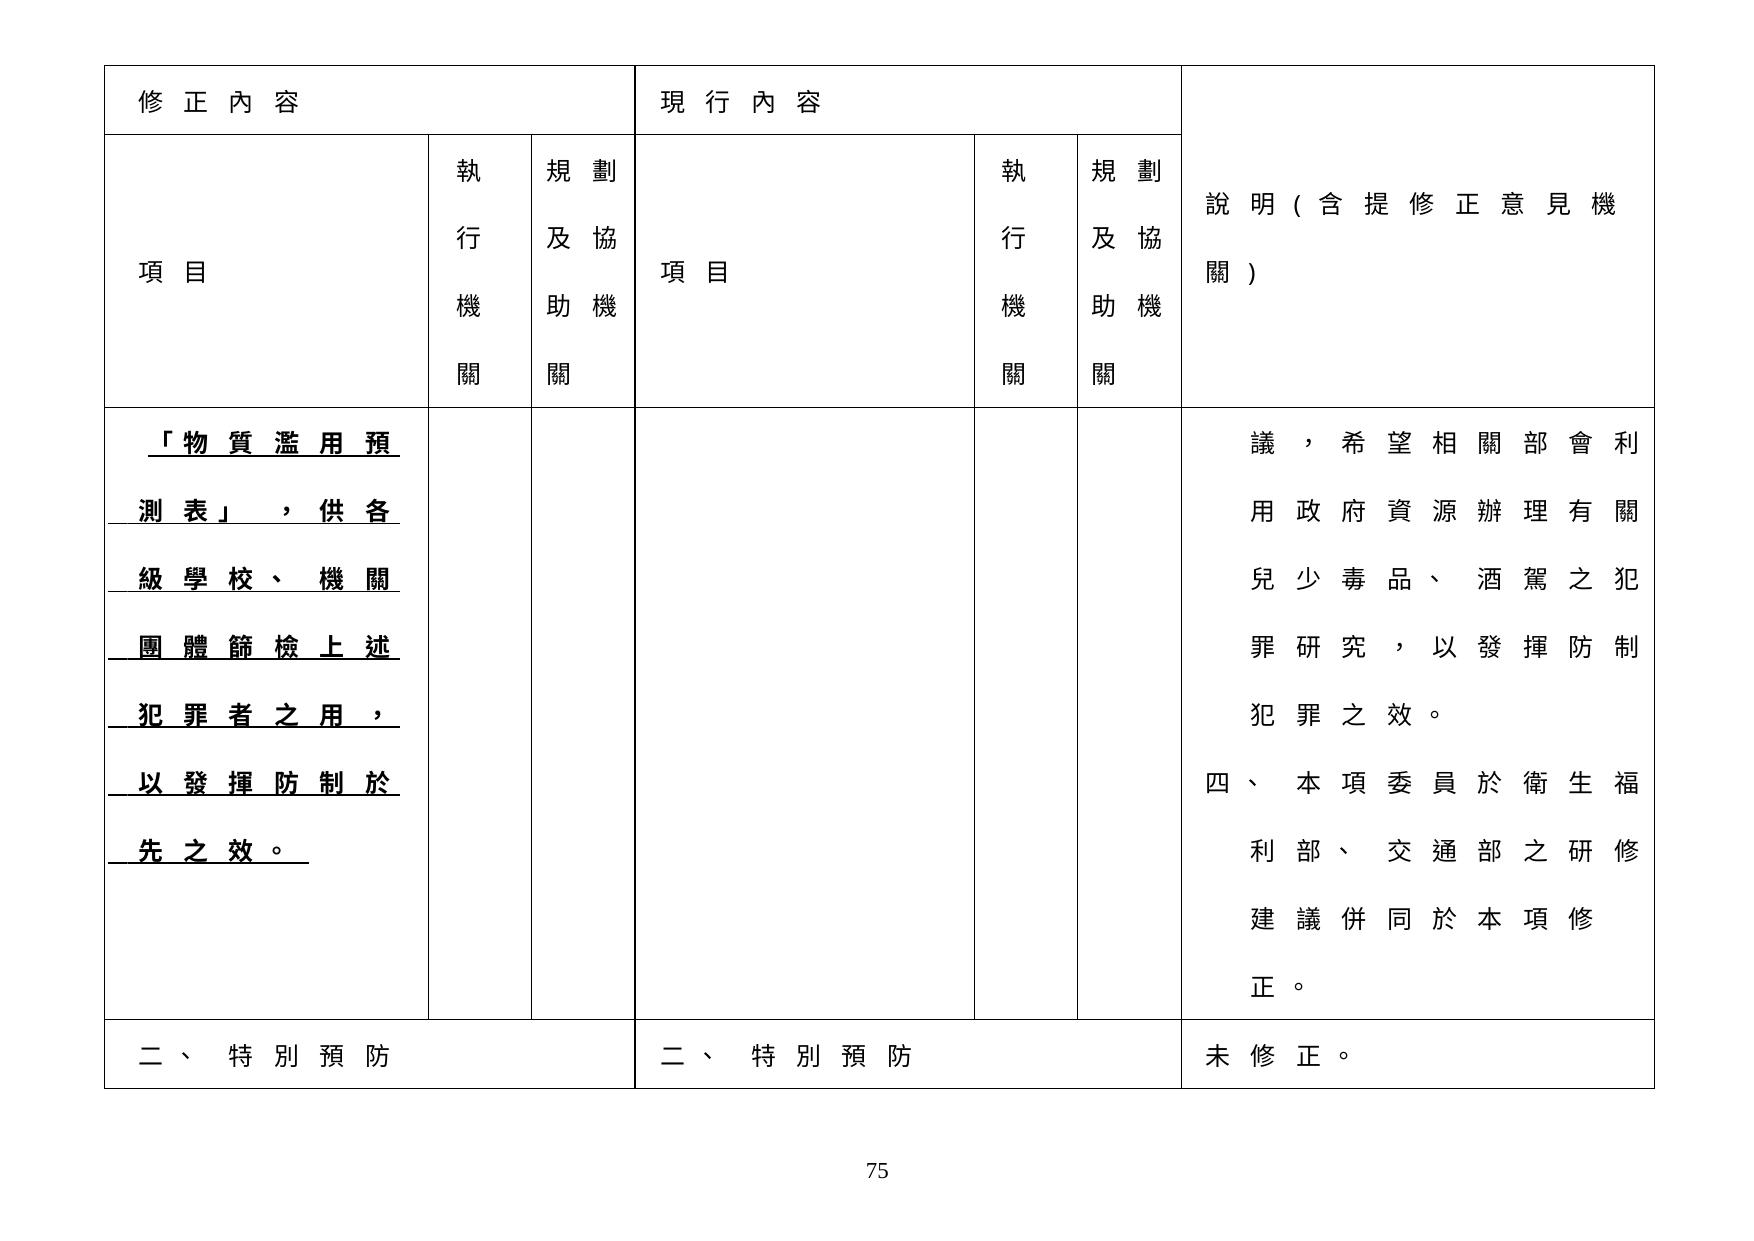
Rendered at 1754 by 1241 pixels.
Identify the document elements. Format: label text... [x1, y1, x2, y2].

table_header 修正內容 [105, 66, 634, 134]
table_cell [1078, 408, 1181, 1019]
table_cell 項目 [636, 135, 974, 407]
table_cell 執行機關 [975, 135, 1077, 407]
table_cell 未修正。 [1182, 1020, 1654, 1088]
table_header 說明(含提修正意見機關) [1182, 66, 1654, 407]
table_cell 項目 [105, 135, 428, 407]
table_cell [429, 408, 531, 1019]
table_cell 規劃及協助機關 [532, 135, 634, 407]
table_cell 議，希望相關部會利用政府資源辦理有關兒少毒品、酒駕之犯罪研究，以發揮防制犯罪之效。 四、本項委員於衛生福利部、交通部之研修建議併同於本項修正。 [1182, 408, 1654, 1019]
table_cell [975, 408, 1077, 1019]
table_cell [636, 408, 974, 1019]
table_cell [532, 408, 634, 1019]
table_cell 規劃及協助機關 [1078, 135, 1181, 407]
table_cell 二、特別預防 [636, 1020, 1181, 1088]
table_cell 二、特別預防 [105, 1020, 634, 1088]
table_cell 執行機關 [429, 135, 531, 407]
table_header 現行內容 [636, 66, 1181, 134]
table_cell 「物質濫用預測表」，供各級學校、機關團體篩檢上述犯罪者之用，以發揮防制於先之效。 [105, 408, 428, 1019]
